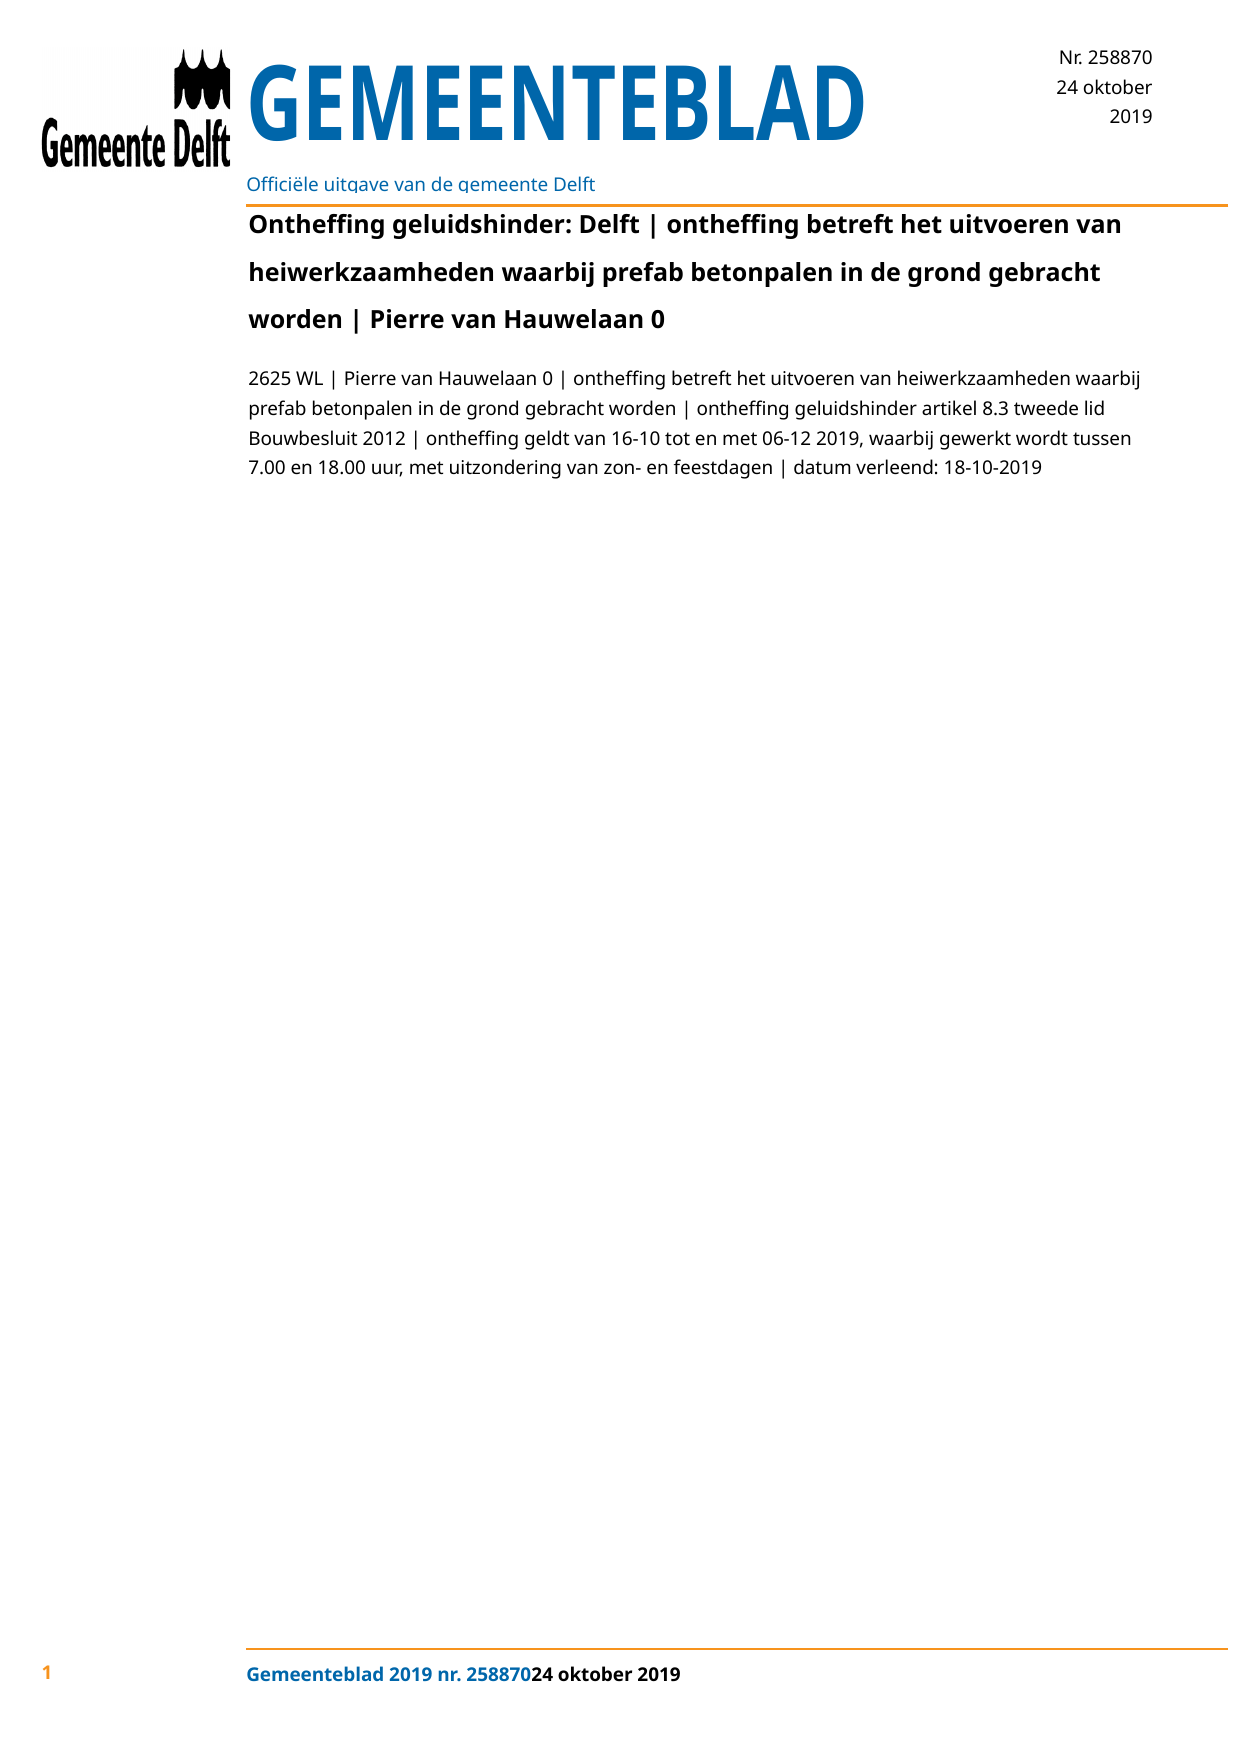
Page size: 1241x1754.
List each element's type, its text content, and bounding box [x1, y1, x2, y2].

picture [41, 47, 231, 172]
text 2625 WL | Pierre van Hauwelaan 0 | ontheffing betreft het uitvoeren van heiwerkzaamheden waarbij prefab betonpalen in de grond gebracht worden | ontheffing geluidshinder artikel 8.3 tweede lid Bouwbesluit 2012 | ontheffing geldt van 16-10 tot en met 06-12 2019, waarbij gewerkt wordt tussen 7.00 en 18.00 uur, met uitzondering van zon- en feestdagen | datum verleend: 18-10-2019 [248, 366, 1152, 480]
text Ontheffing geluidshinder: Delft | ontheffing betreft het uitvoeren van heiwerkzaamheden waarbij prefab betonpalen in de grond gebracht worden | Pierre van Hauwelaan 0 [248, 207, 1152, 336]
